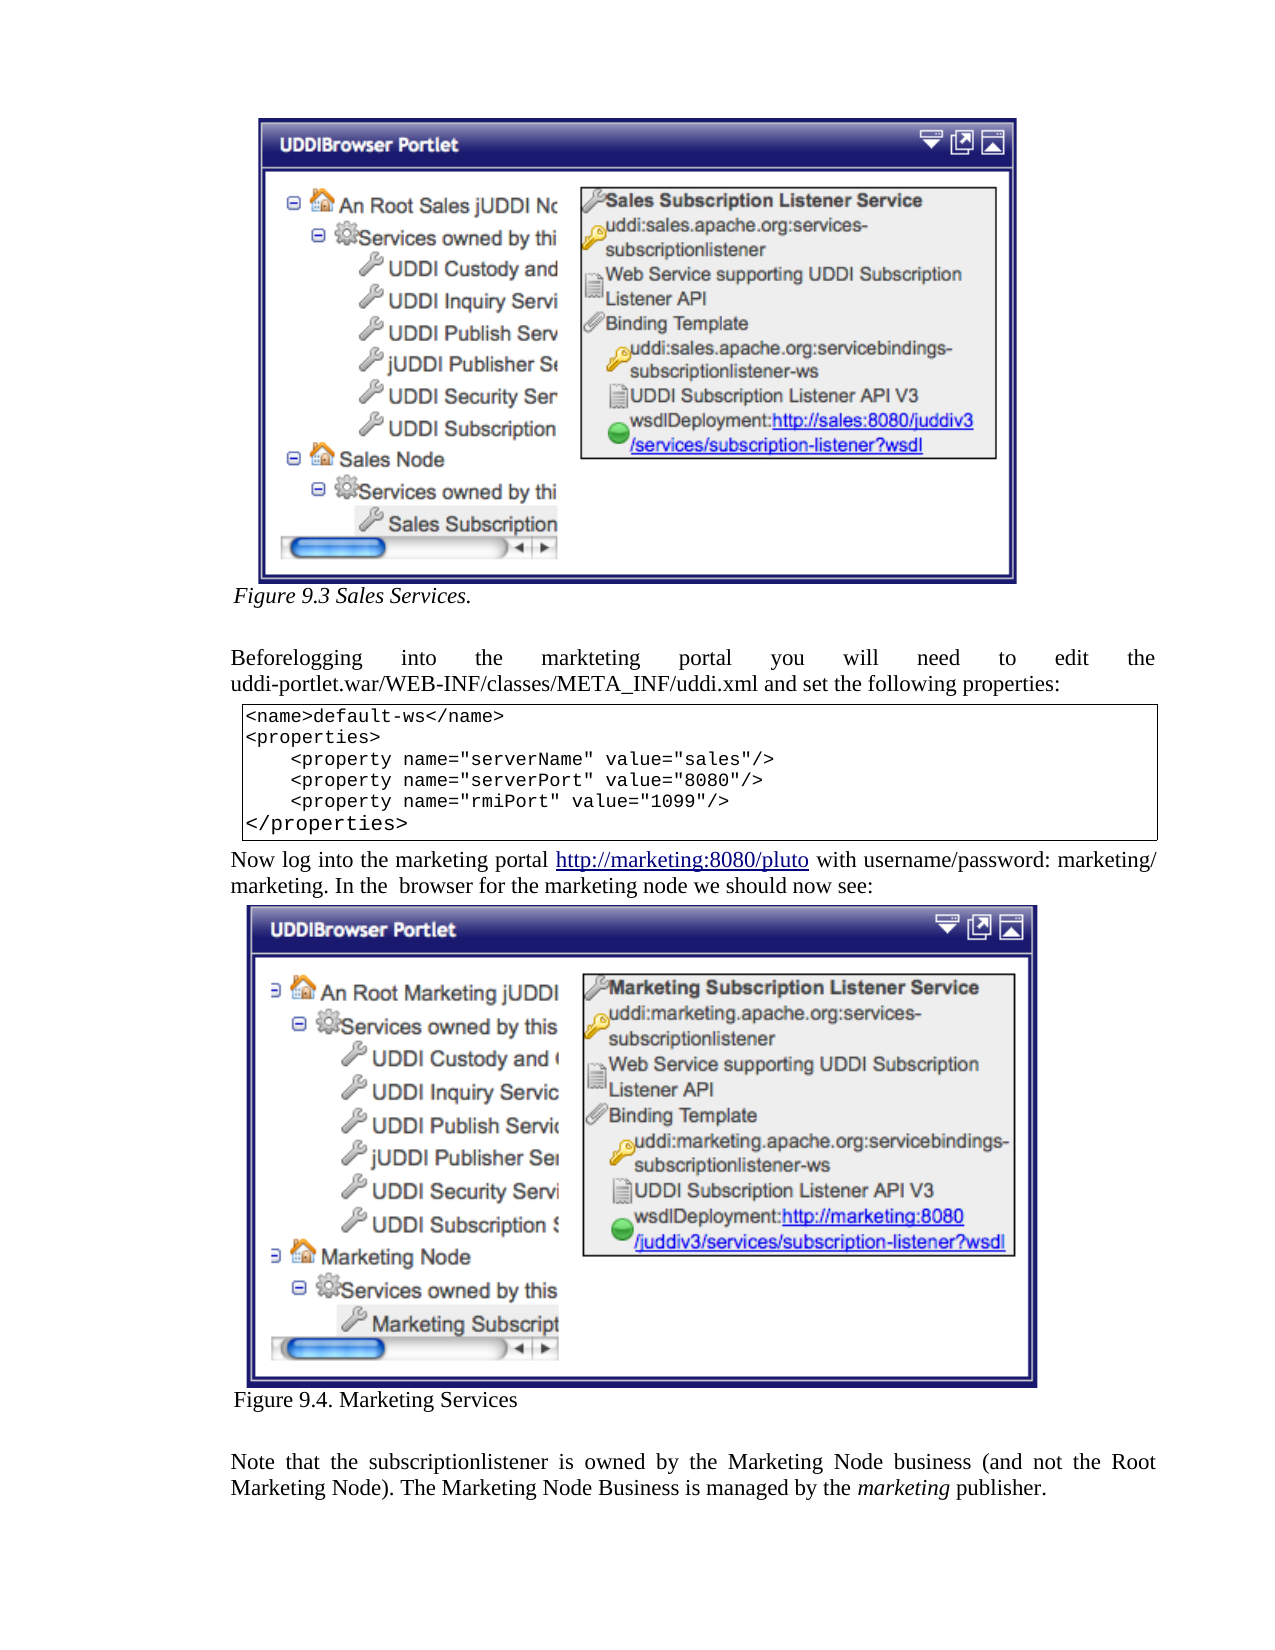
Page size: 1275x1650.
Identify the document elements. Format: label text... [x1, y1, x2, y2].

picture [258, 118, 1017, 584]
picture [246, 905, 1038, 1388]
text Figure 9.4. Marketing Services [233, 1388, 1157, 1413]
text Note that the subscriptionlistener is owned by the Marketing Node business (and not the Root Marketing Node). The Marketing Node Business is managed by the marketing publisher. [230, 1449, 1157, 1500]
text <property name="rmiPort" value="1099"/> [243, 789, 1157, 810]
text <property name="serverName" value="sales"/> [243, 746, 1157, 767]
text Now log into the marketing portal http://marketing:8080/pluto with username/password: marketing/ marketing. In the browser for the marketing node we should now see: [230, 847, 1157, 898]
text </properties> [243, 810, 1157, 840]
text <properties> [243, 725, 1157, 746]
text Figure 9.3 Sales Services. [233, 584, 1157, 609]
text Beforelogging into the markteting portal you will need to edit the uddi-portlet.war/WEB-INF/classes/META_INF/uddi.xml and set the following properties: [230, 645, 1157, 696]
text <property name="serverPort" value="8080"/> [243, 767, 1157, 789]
text <name>default-ws</name> [243, 705, 1157, 725]
